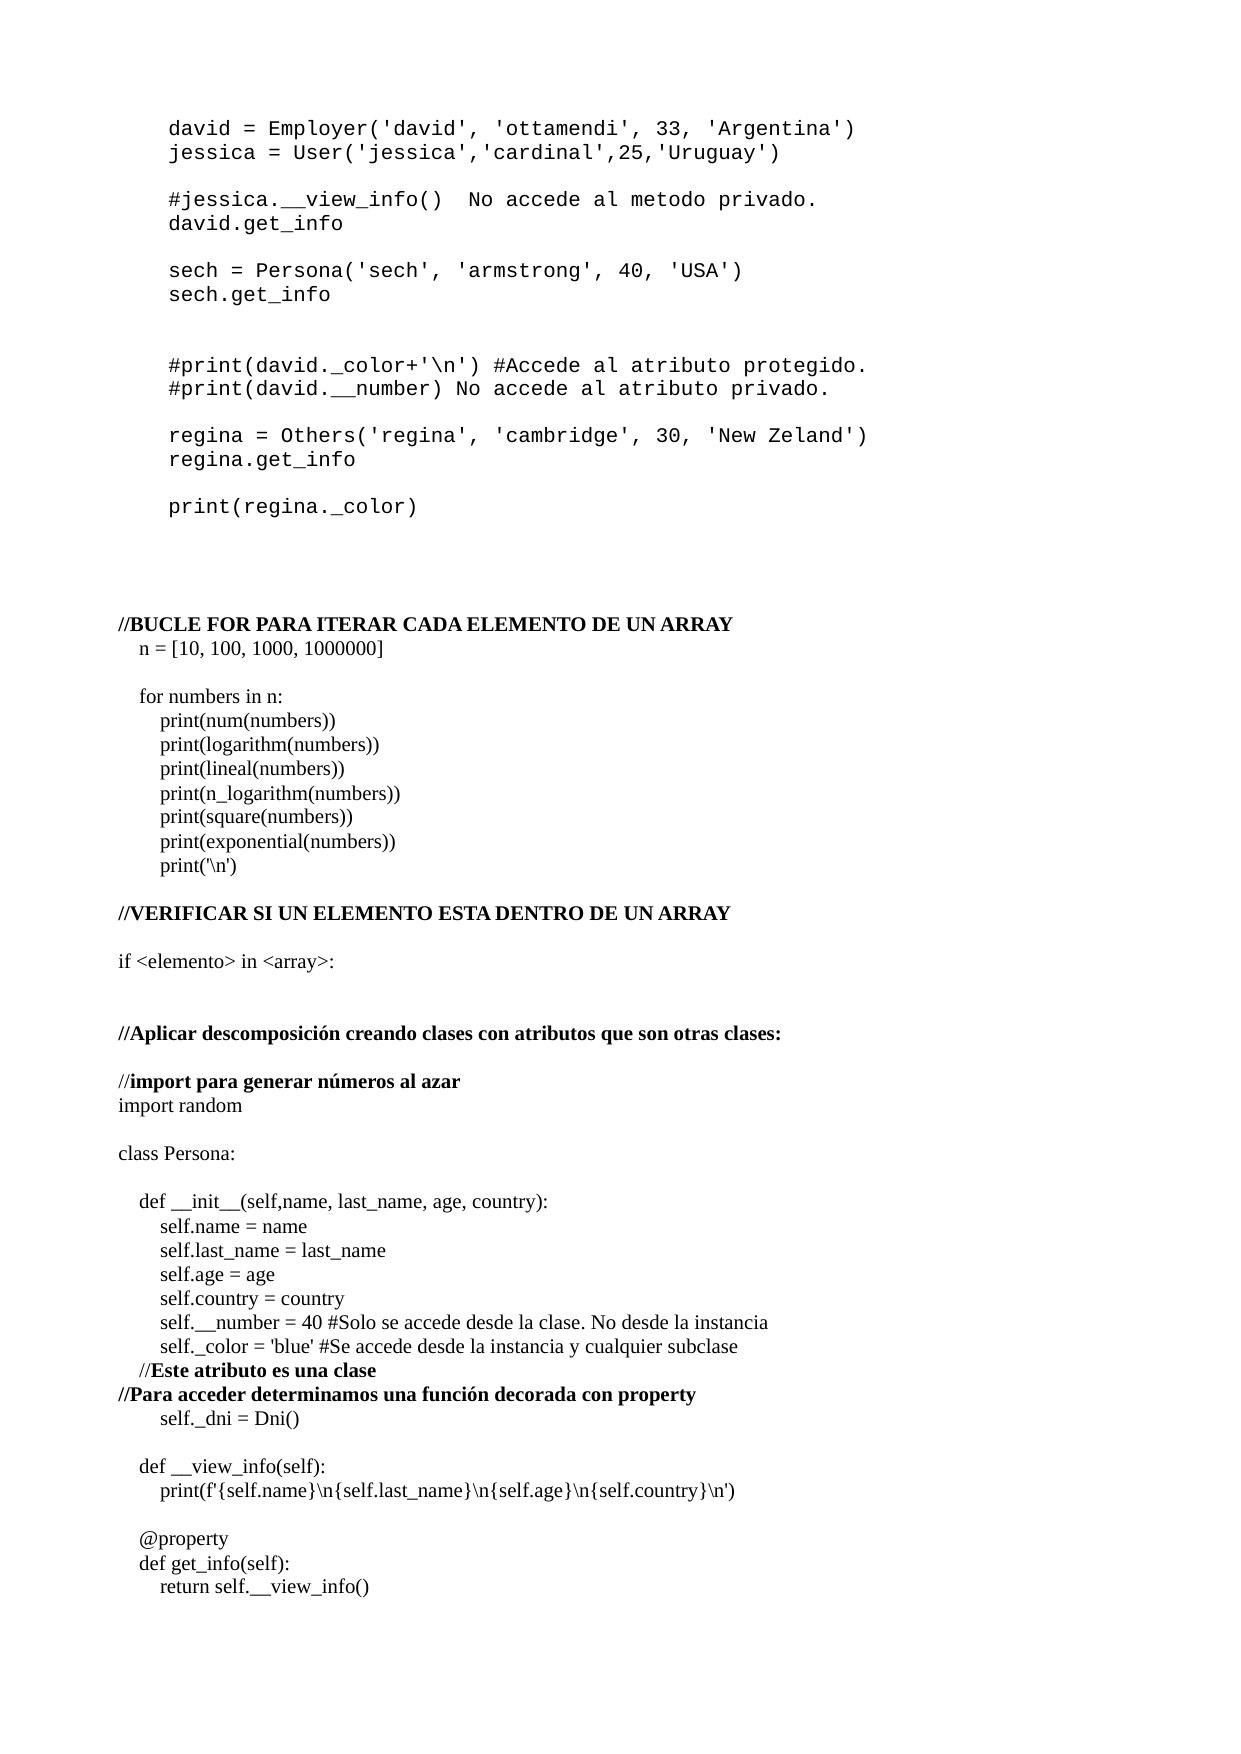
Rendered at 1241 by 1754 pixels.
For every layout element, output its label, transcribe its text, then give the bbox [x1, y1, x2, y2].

text if <elemento> in <array>: [118, 949, 1122, 973]
text #print(david.__number) No accede al atributo privado. [118, 378, 1122, 402]
text //Para acceder determinamos una función decorada con property [118, 1382, 1122, 1406]
text //VERIFICAR SI UN ELEMENTO ESTA DENTRO DE UN ARRAY [118, 901, 1122, 925]
text class Persona: [118, 1141, 1122, 1165]
text sech.get_info [118, 284, 1122, 307]
text regina.get_info [118, 449, 1122, 473]
text self.name = name [118, 1213, 1122, 1238]
text david.get_info [118, 213, 1122, 236]
text sech = Persona('sech', 'armstrong', 40, 'USA') [118, 260, 1122, 284]
text print(exponential(numbers)) [118, 828, 1122, 853]
text regina = Others('regina', 'cambridge', 30, 'New Zeland') [118, 426, 1122, 449]
text def __init__(self,name, last_name, age, country): [118, 1189, 1122, 1213]
text n = [10, 100, 1000, 1000000] [118, 636, 1122, 660]
text jessica = User('jessica','cardinal',25,'Uruguay') [118, 142, 1122, 165]
text //BUCLE FOR PARA ITERAR CADA ELEMENTO DE UN ARRAY [118, 612, 1122, 636]
text print(logarithm(numbers)) [118, 732, 1122, 756]
text //Aplicar descomposición creando clases con atributos que son otras clases: [118, 1021, 1122, 1045]
text //Este atributo es una clase [118, 1358, 1122, 1382]
text //import para generar números al azar [118, 1069, 1122, 1093]
text self._color = 'blue' #Se accede desde la instancia y cualquier subclase [118, 1334, 1122, 1358]
text self.age = age [118, 1262, 1122, 1286]
text for numbers in n: [118, 684, 1122, 708]
text def __view_info(self): [118, 1454, 1122, 1478]
text @property [118, 1526, 1122, 1550]
text self.__number = 40 #Solo se accede desde la clase. No desde la instancia [118, 1310, 1122, 1334]
text #print(david._color+'\n') #Accede al atributo protegido. [118, 354, 1122, 378]
text return self.__view_info() [118, 1574, 1122, 1598]
text print(square(numbers)) [118, 804, 1122, 828]
text print('\n') [118, 853, 1122, 877]
text import random [118, 1093, 1122, 1117]
text print(lineal(numbers)) [118, 756, 1122, 780]
text def get_info(self): [118, 1550, 1122, 1574]
text david = Employer('david', 'ottamendi', 33, 'Argentina') [118, 118, 1122, 142]
text self._dni = Dni() [118, 1406, 1122, 1430]
text print(n_logarithm(numbers)) [118, 780, 1122, 804]
text #jessica.__view_info() No accede al metodo privado. [118, 189, 1122, 213]
text print(num(numbers)) [118, 708, 1122, 732]
text self.last_name = last_name [118, 1238, 1122, 1262]
text self.country = country [118, 1286, 1122, 1310]
text print(regina._color) [118, 496, 1122, 520]
text print(f'{self.name}\n{self.last_name}\n{self.age}\n{self.country}\n') [118, 1478, 1122, 1502]
